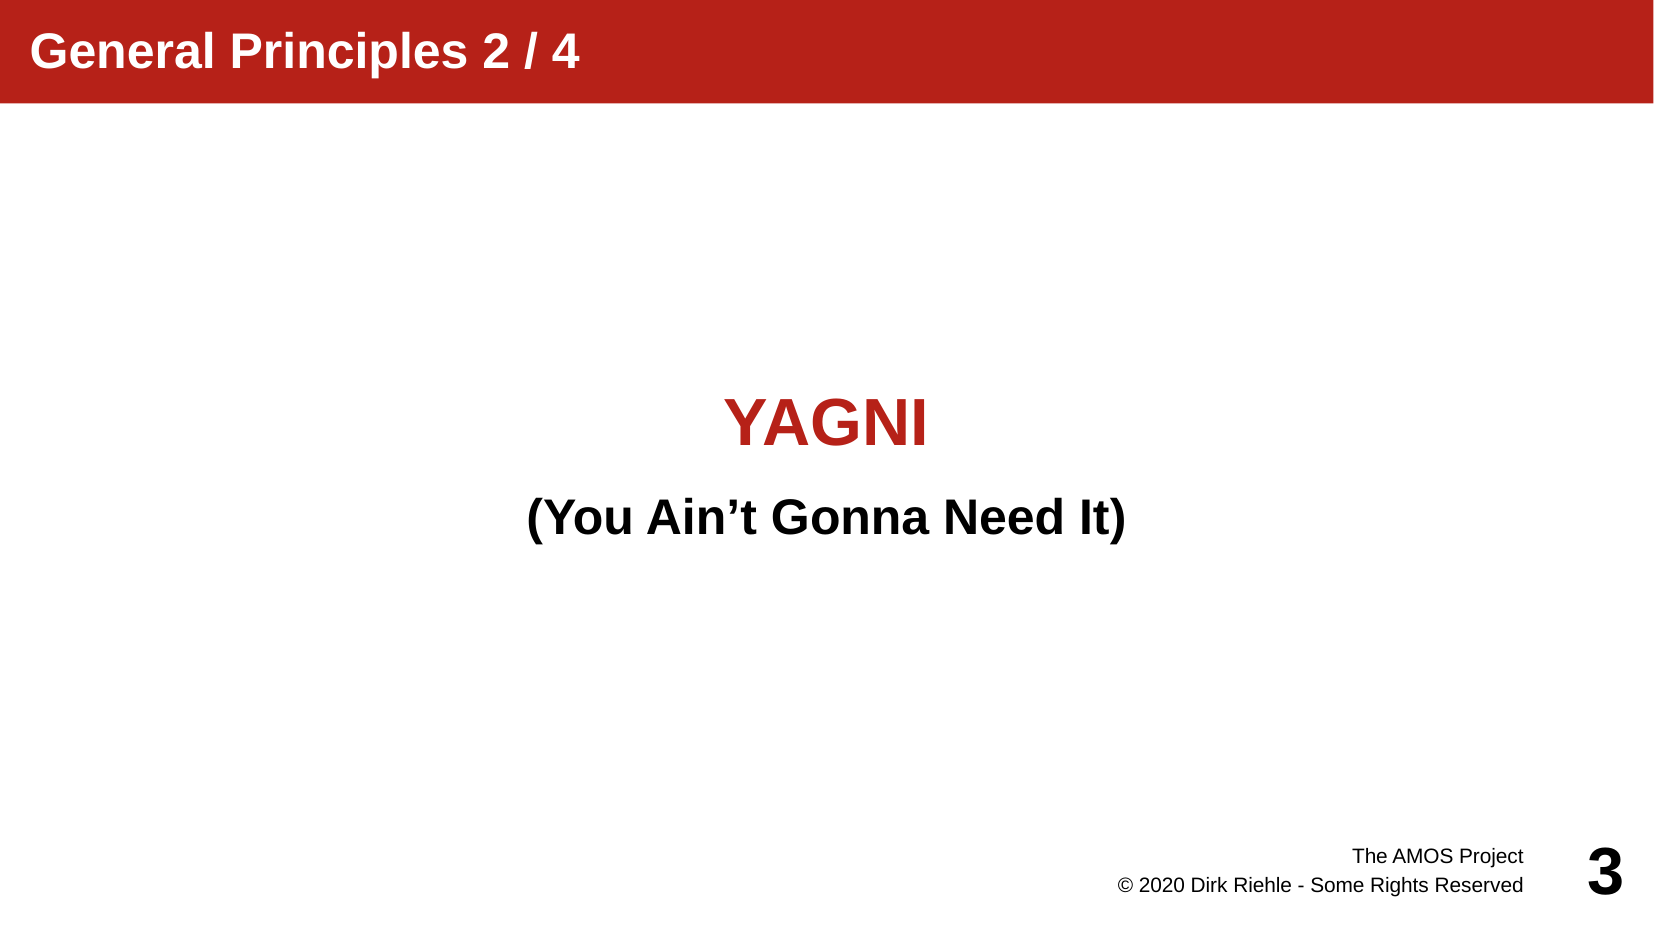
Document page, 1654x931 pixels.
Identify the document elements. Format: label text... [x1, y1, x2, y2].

subtitle YAGNI (You Ain’t Gonna Need It) [29, 132, 1625, 798]
title General Principles 2 / 4 [0, 0, 1654, 104]
